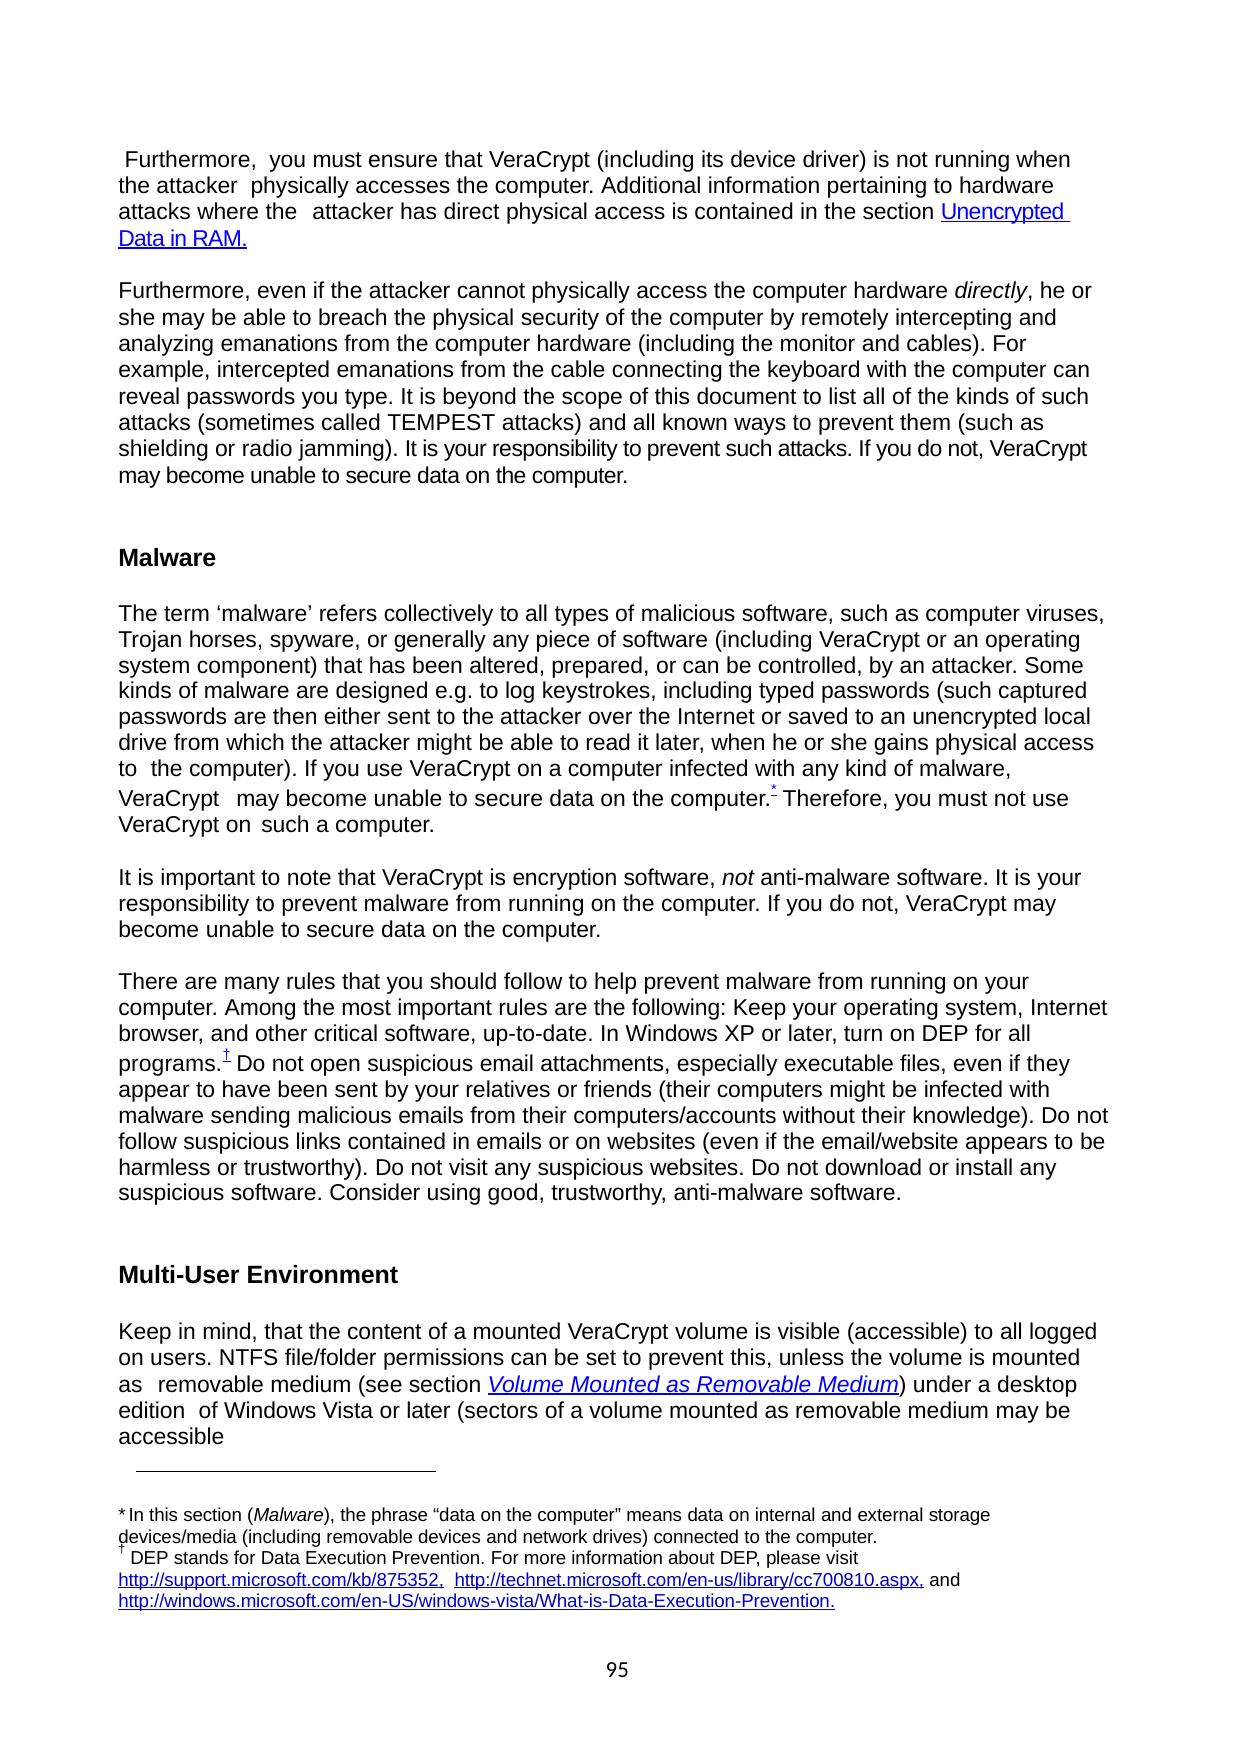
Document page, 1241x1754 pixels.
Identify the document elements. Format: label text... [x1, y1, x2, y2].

text † DEP stands for Data Execution Prevention. For more information about DEP, please visit [118, 1547, 1109, 1568]
text Furthermore, even if the attacker cannot physically access the computer hardware directly, he or she may be able to breach the physical security of the computer by remotely intercepting and analyzing emanations from the computer hardware (including the monitor and cables). For example, intercepted emanations from the cable connecting the keyboard with the computer can reveal passwords you type. It is beyond the scope of this document to list all of the kinds of such attacks (sometimes called TEMPEST attacks) and all known ways to prevent them (such as shielding or radio jamming). It is your responsibility to prevent such attacks. If you do not, VeraCrypt may become unable to secure data on the computer. [118, 277, 1109, 488]
text Keep in mind, that the content of a mounted VeraCrypt volume is visible (accessible) to all logged on users. NTFS file/folder permissions can be set to prevent this, unless the volume is mounted as removable medium (see section Volume Mounted as Removable Medium) under a desktop edition of Windows Vista or later (sectors of a volume mounted as removable medium may be accessible [118, 1318, 1109, 1449]
text The term ‘malware’ refers collectively to all types of malicious software, such as computer viruses, Trojan horses, spyware, or generally any piece of software (including VeraCrypt or an operating system component) that has been altered, prepared, or can be controlled, by an attacker. Some kinds of malware are designed e.g. to log keystrokes, including typed passwords (such captured passwords are then either sent to the attacker over the Internet or saved to an unencrypted local drive from which the attacker might be able to read it later, when he or she gains physical access to the computer). If you use VeraCrypt on a computer infected with any kind of malware, VeraCrypt may become unable to secure data on the computer.* Therefore, you must not use VeraCrypt on such a computer. [118, 601, 1117, 837]
text There are many rules that you should follow to help prevent malware from running on your computer. Among the most important rules are the following: Keep your operating system, Internet browser, and other critical software, up-to-date. In Windows XP or later, turn on DEP for all programs.† Do not open suspicious email attachments, especially executable files, even if they appear to have been sent by your relatives or friends (their computers might be infected with malware sending malicious emails from their computers/accounts without their knowledge). Do not follow suspicious links contained in emails or on websites (even if the email/website appears to be harmless or trustworthy). Do not visit any suspicious websites. Do not download or install any suspicious software. Consider using good, trustworthy, anti-malware software. [118, 969, 1109, 1206]
list In this section (Malware), the phrase “data on the computer” means data on internal and external storage devices/media (including removable devices and network drives) connected to the computer. [118, 1504, 997, 1547]
subtitle Multi-User Environment [118, 1261, 1128, 1289]
text It is important to note that VeraCrypt is encryption software, not anti-malware software. It is your responsibility to prevent malware from running on the computer. If you do not, VeraCrypt may become unable to secure data on the computer. [118, 863, 1108, 942]
text http://support.microsoft.com/kb/875352, http://technet.microsoft.com/en-us/library/cc700810.aspx, and http://windows.microsoft.com/en-US/windows-vista/What-is-Data-Execution-Prevention. [118, 1568, 969, 1612]
subtitle Malware [118, 543, 1128, 572]
text Furthermore, you must ensure that VeraCrypt (including its device driver) is not running when the attacker physically accesses the computer. Additional information pertaining to hardware attacks where the attacker has direct physical access is contained in the section Unencrypted Data in RAM. [118, 146, 1108, 251]
